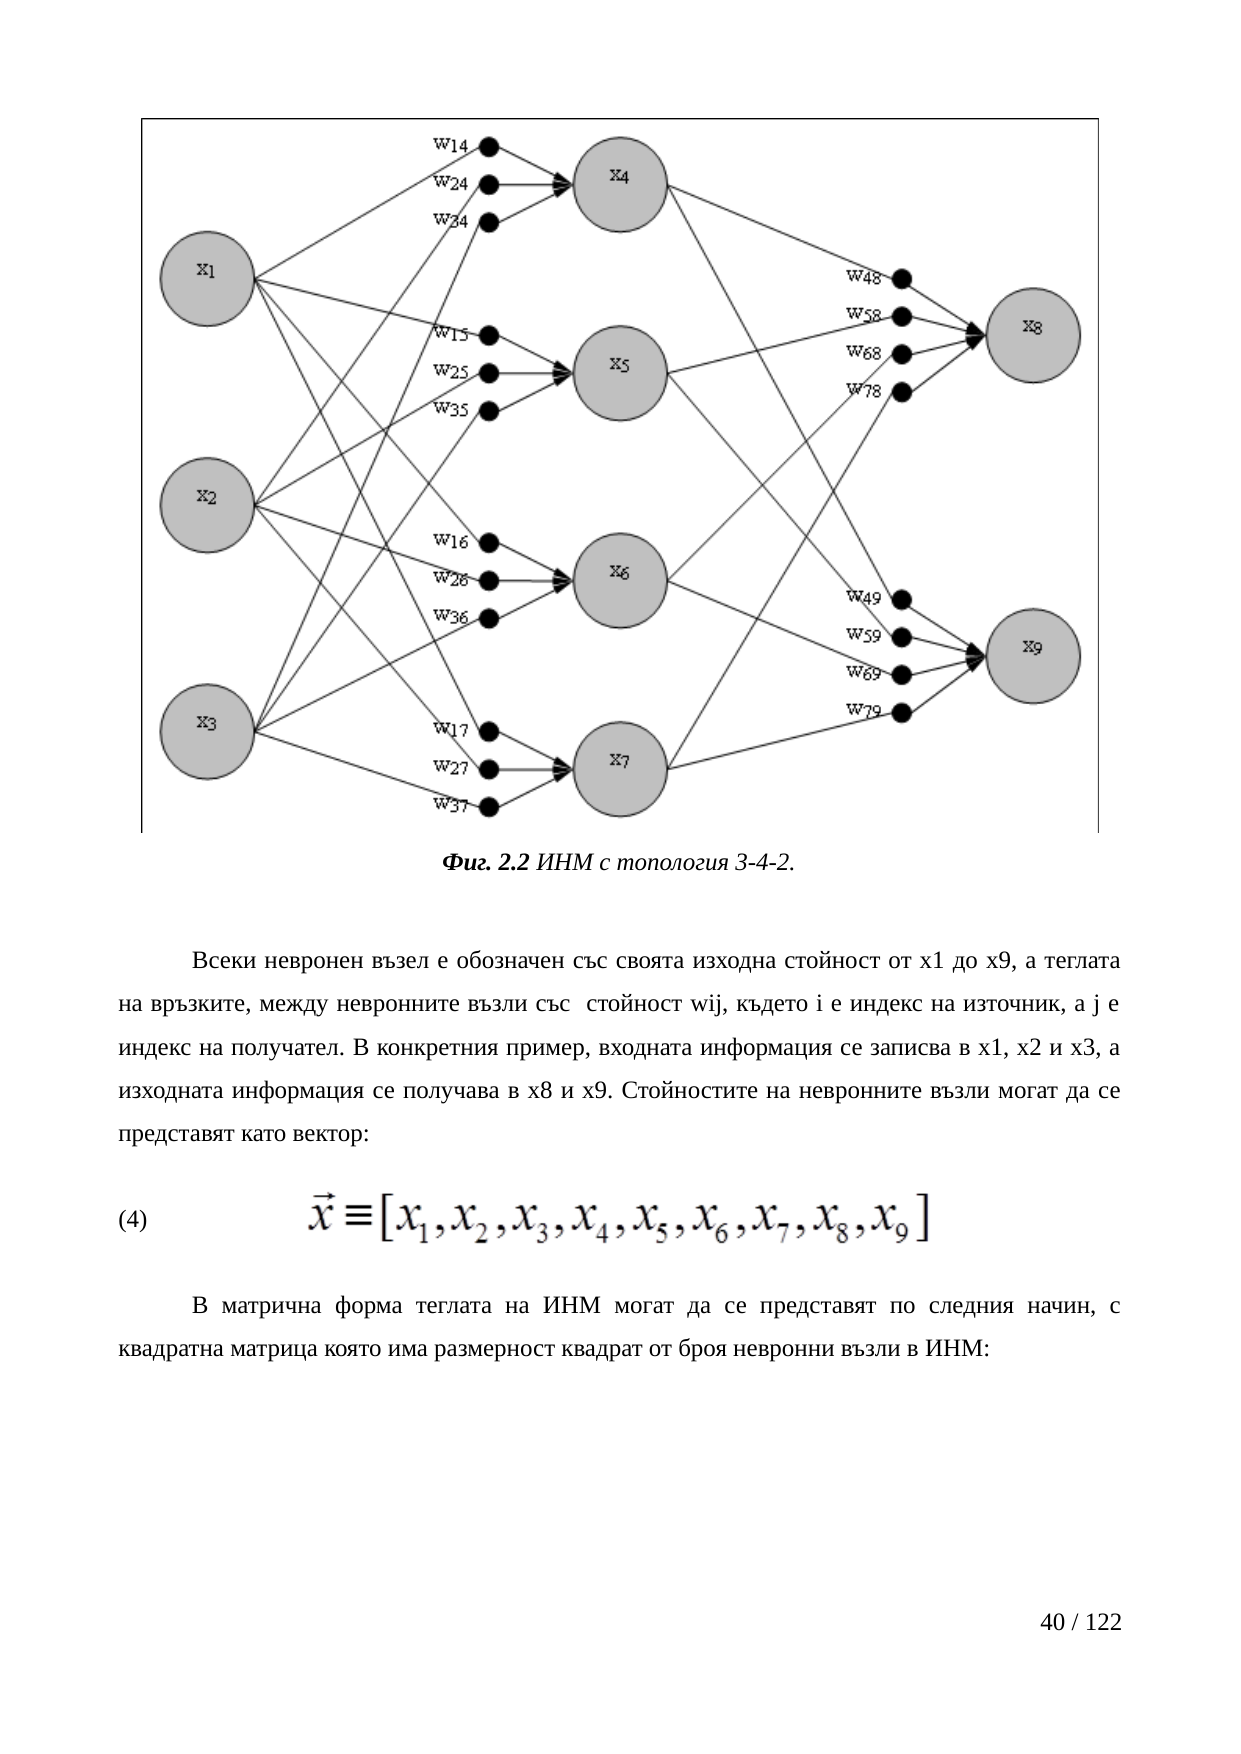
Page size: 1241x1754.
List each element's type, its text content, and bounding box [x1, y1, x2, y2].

text В матрична форма теглата на ИНМ могат да се представят по следния начин, с квадратна матрица която има размерност квадрат от броя невронни възли в ИНМ: [118, 1290, 1122, 1362]
text [938, 1204, 1122, 1233]
text Всеки невронен възел е обозначен със своята изходна стойност от x1 до x9, а теглата на връзките, между невронните възли със стойност wij, където i е индекс на източник, а j е индекс на получател. В конкретния пример, входната информация се записва в x1, x2 и x3, а изходната информация се получава в x8 и x9. Стойностите на невронните възли могат да се представят като вектор: [118, 945, 1122, 1147]
text (4) [118, 1204, 302, 1233]
text Фиг. 2.2 ИНМ с топология 3-4-2. [118, 118, 1122, 875]
